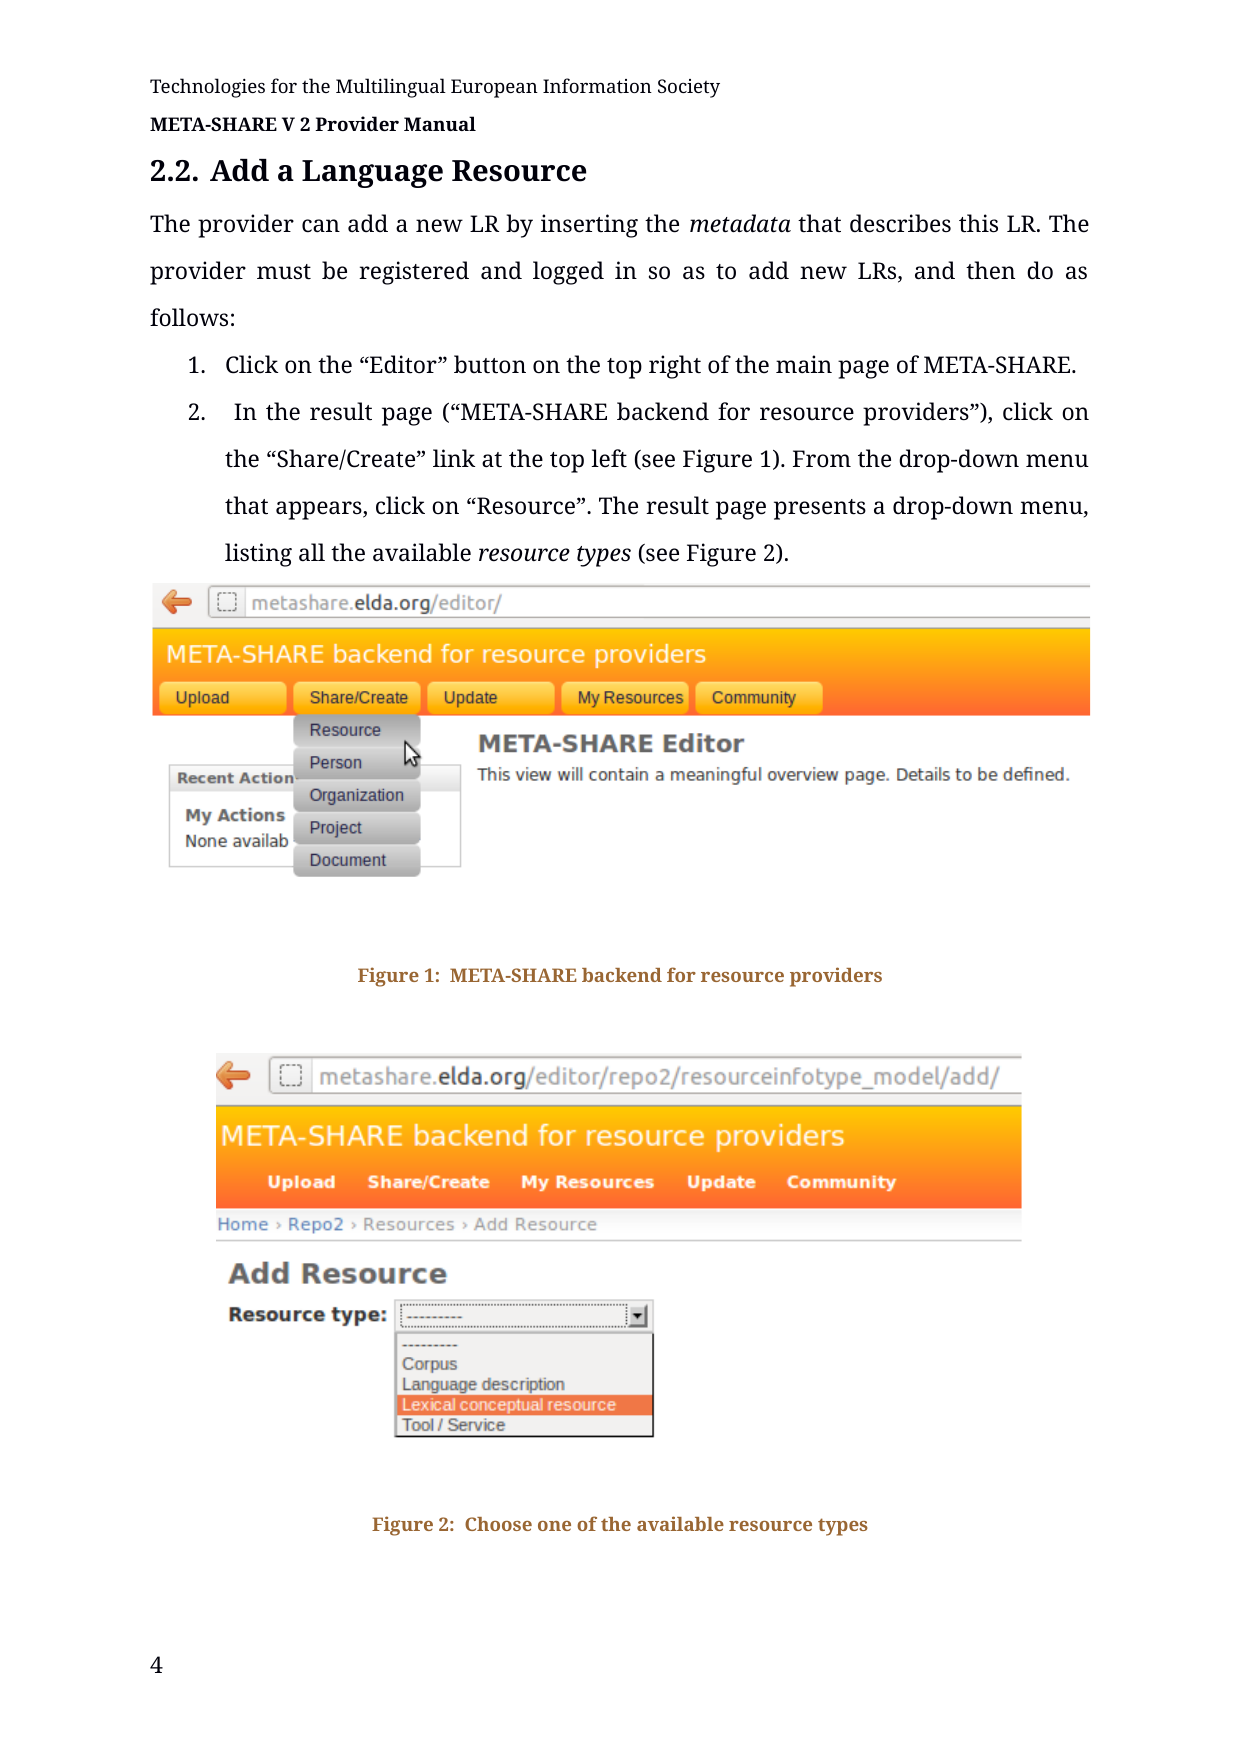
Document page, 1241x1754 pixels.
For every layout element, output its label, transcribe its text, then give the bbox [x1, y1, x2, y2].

subtitle Add a Language Resource [150, 150, 1090, 190]
text Figure 2: Choose one of the available resource types [150, 1512, 1090, 1537]
text Figure 1: META-SHARE backend for resource providers [150, 962, 1090, 988]
picture [216, 1053, 1024, 1461]
text The provider can add a new LR by inserting the metadata that describes this LR. The provider must be registered and logged in so as to add new LRs, and then do as follows: [150, 208, 1090, 333]
picture [150, 583, 1091, 900]
list In the result page (“META-SHARE backend for resource providers”), click on the “Share/Create” link at the top left (see Figure 1). From the drop-down menu that appears, click on “Resource”. The result page presents a drop-down menu, listing all the available resource types (see Figure 2). [187, 396, 1090, 568]
list Click on the “Editor” button on the top right of the main page of META-SHARE. [187, 349, 1090, 380]
